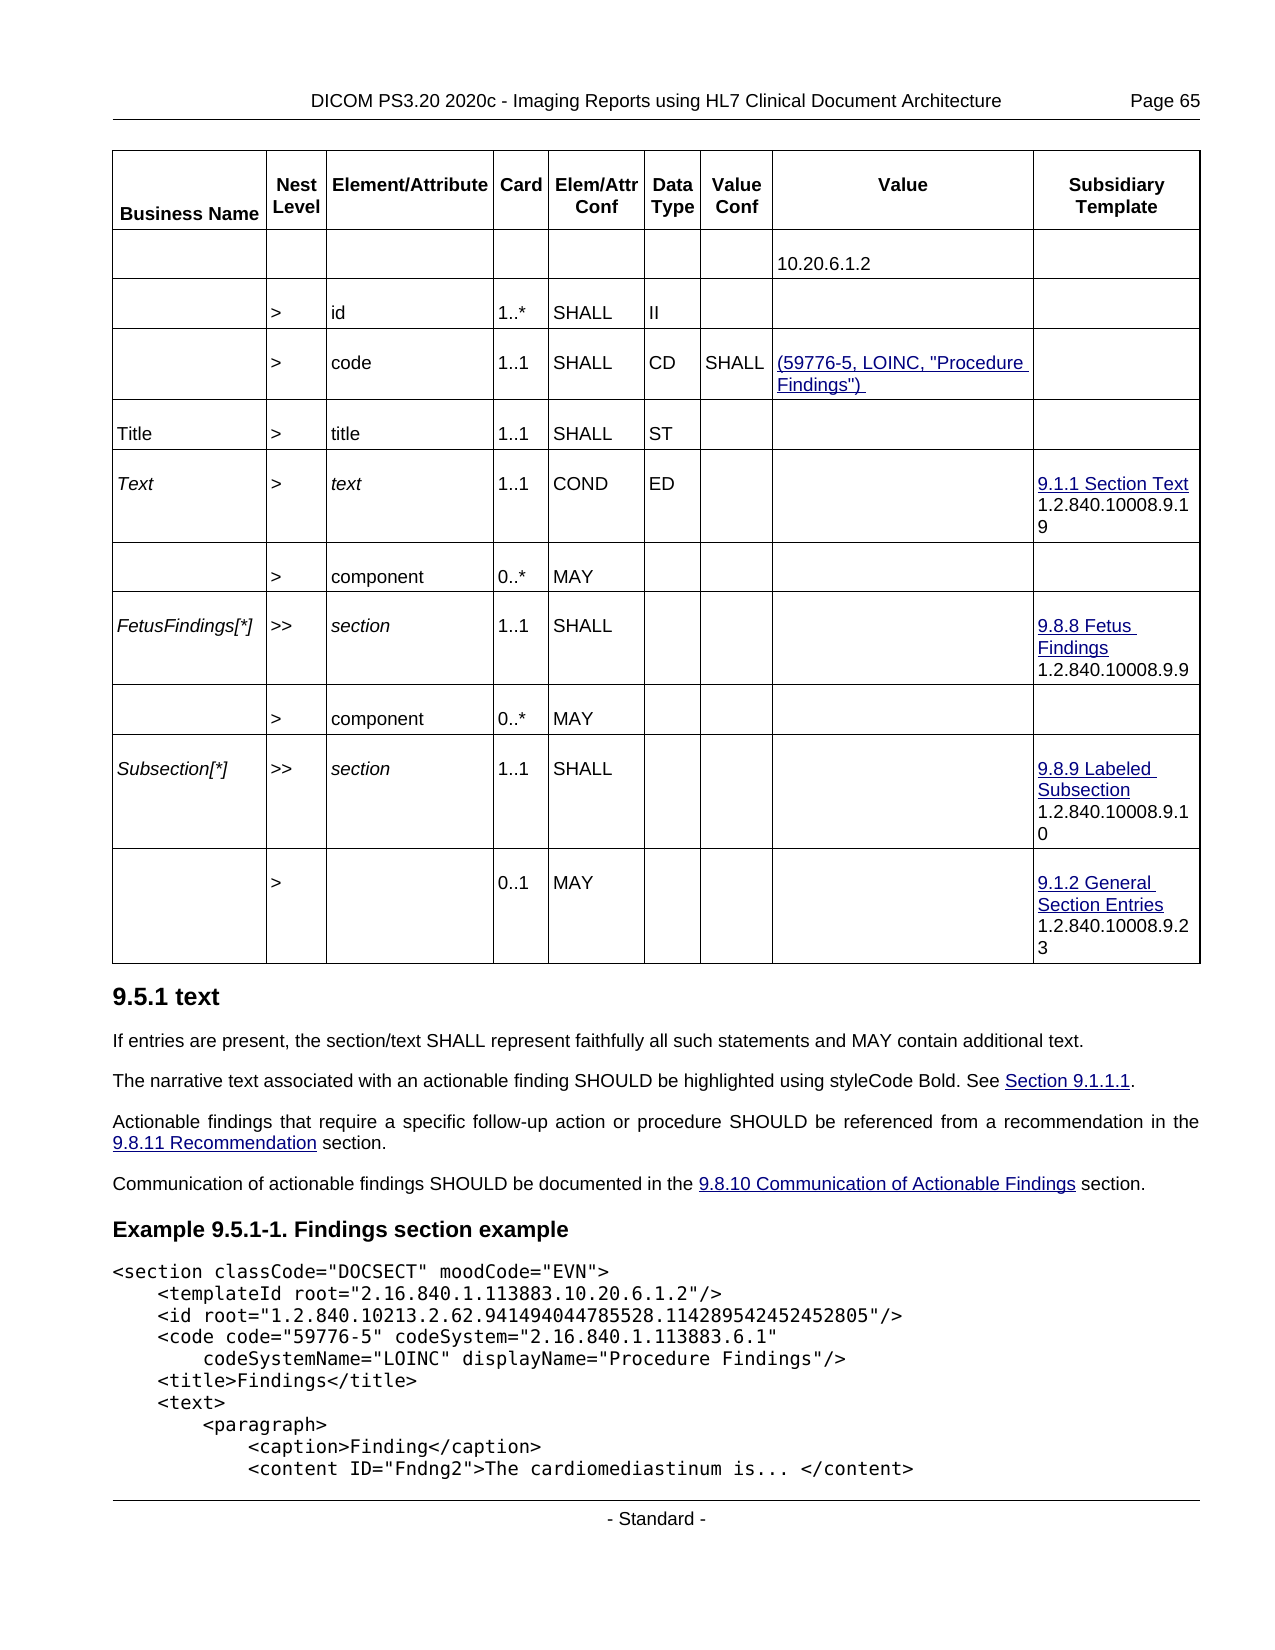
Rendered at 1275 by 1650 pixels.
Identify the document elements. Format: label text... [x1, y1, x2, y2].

table_cell 1..1 [494, 329, 548, 399]
table_cell > [267, 543, 326, 591]
table_cell SHALL [549, 735, 644, 848]
table_cell SHALL [701, 329, 772, 399]
table_cell component [327, 685, 493, 734]
table_cell [701, 685, 772, 734]
table_cell [645, 685, 700, 734]
table_cell Subsection[*] [113, 735, 266, 848]
table_cell 9.1.1 Section Text 1.2.840.10008.9.19 [1034, 450, 1199, 542]
table_cell SHALL [549, 279, 644, 328]
table_cell [701, 849, 772, 962]
table_cell [645, 543, 700, 591]
table_cell [327, 230, 493, 278]
table_header Subsidiary Template [1034, 151, 1199, 228]
table_cell [645, 849, 700, 962]
table_header Elem/Attr Conf [549, 151, 644, 228]
table_cell 9.1.2 General Section Entries 1.2.840.10008.9.23 [1034, 849, 1199, 962]
table_cell [1034, 543, 1199, 591]
text Actionable findings that require a specific follow-up action or procedure SHOULD be referenced from a recommendation in the 9.8.11 Recommendation section. [112, 1110, 1200, 1153]
table_cell [773, 543, 1033, 591]
table_cell MAY [549, 543, 644, 591]
table_cell [701, 592, 772, 684]
table_cell [701, 450, 772, 542]
table_cell [267, 230, 326, 278]
table_cell SHALL [549, 329, 644, 399]
table_cell [1034, 685, 1199, 734]
table_cell > [267, 685, 326, 734]
table_cell Title [113, 400, 266, 449]
table_cell [113, 849, 266, 962]
table_header Data Type [645, 151, 700, 228]
table_cell 1..* [494, 279, 548, 328]
table_cell [645, 735, 700, 848]
table_cell >> [267, 735, 326, 848]
table_cell id [327, 279, 493, 328]
table_cell [773, 592, 1033, 684]
table_cell [1034, 400, 1199, 449]
table_cell [549, 230, 644, 278]
table_cell [701, 279, 772, 328]
table_cell [645, 592, 700, 684]
table_cell ED [645, 450, 700, 542]
table_cell [701, 400, 772, 449]
text If entries are present, the section/text SHALL represent faithfully all such statements and MAY contain additional text. [112, 1030, 1200, 1051]
table_header Value [773, 151, 1033, 228]
table_cell 9.8.9 Labeled Subsection 1.2.840.10008.9.10 [1034, 735, 1199, 848]
table_cell [773, 400, 1033, 449]
table_cell [701, 230, 772, 278]
table_cell [1034, 279, 1199, 328]
table_cell 1..1 [494, 592, 548, 684]
table_cell [701, 735, 772, 848]
table_cell Fetus​Findings[*] [113, 592, 266, 684]
table_header Card [494, 151, 548, 228]
table_cell 9.8.8 Fetus Findings 1.2.840.10008.9.9 [1034, 592, 1199, 684]
table_cell > [267, 400, 326, 449]
table_cell (59776-5, LOINC, "Procedure Findings") [773, 329, 1033, 399]
table_cell [773, 450, 1033, 542]
table_cell [1034, 329, 1199, 399]
table_cell [113, 279, 266, 328]
table_cell [645, 230, 700, 278]
table_cell 1..1 [494, 450, 548, 542]
table_cell [701, 543, 772, 591]
text 9.5.1 text [112, 982, 1200, 1011]
table_cell [113, 543, 266, 591]
table_cell 1..1 [494, 735, 548, 848]
table_cell SHALL [549, 400, 644, 449]
table_cell ST [645, 400, 700, 449]
table_cell >> [267, 592, 326, 684]
table_cell title [327, 400, 493, 449]
table_cell [494, 230, 548, 278]
table_cell COND [549, 450, 644, 542]
table_cell MAY [549, 685, 644, 734]
table_cell > [267, 849, 326, 962]
table_cell component [327, 543, 493, 591]
table_cell [773, 849, 1033, 962]
table_cell [113, 685, 266, 734]
text <section classCode="DOCSECT" moodCode="EVN"> <templateId root="2.16.840.1.113883.10.20.6.1.2"/> <id root="1.2.840.10213.2.62.941494044785528.114289542452452805"/> <code code="59776-5" codeSystem="2.16.840.1.113883.6.1" codeSystemName="LOINC" displayName="Procedure Findings"/> <title>Findings</title> <text> <paragraph> <caption>Finding</caption> <content ID="Fndng2">The cardiomediastinum is... </content> [112, 1261, 1200, 1480]
table_cell > [267, 279, 326, 328]
table_cell > [267, 329, 326, 399]
table_cell [327, 849, 493, 962]
table_cell [1034, 230, 1199, 278]
table_cell section [327, 735, 493, 848]
table_header Nest Level [267, 151, 326, 228]
table_cell 1..1 [494, 400, 548, 449]
text Example 9.5.1-1. Findings section example [112, 1216, 1200, 1242]
table_cell SHALL [549, 592, 644, 684]
table_cell 10.20.6.1.2 [773, 230, 1033, 278]
table_cell MAY [549, 849, 644, 962]
table_cell [113, 329, 266, 399]
table_header Element/​Attribute [327, 151, 493, 228]
table_cell II [645, 279, 700, 328]
table_cell 0..1 [494, 849, 548, 962]
table_cell [773, 685, 1033, 734]
table_cell CD [645, 329, 700, 399]
table_header Value Conf [701, 151, 772, 228]
table_cell Text [113, 450, 266, 542]
text Communication of actionable findings SHOULD be documented in the 9.8.10 Communication of Actionable Findings section. [112, 1172, 1200, 1194]
table_cell 0..* [494, 543, 548, 591]
text The narrative text associated with an actionable finding SHOULD be highlighted using styleCode Bold. See Section 9.1.1.1. [112, 1070, 1200, 1092]
table_cell text [327, 450, 493, 542]
table_cell [113, 230, 266, 278]
table_cell section [327, 592, 493, 684]
table_cell [773, 279, 1033, 328]
table_cell [773, 735, 1033, 848]
table_cell > [267, 450, 326, 542]
table_cell 0..* [494, 685, 548, 734]
table_cell code [327, 329, 493, 399]
table_header Business Name [113, 151, 266, 228]
